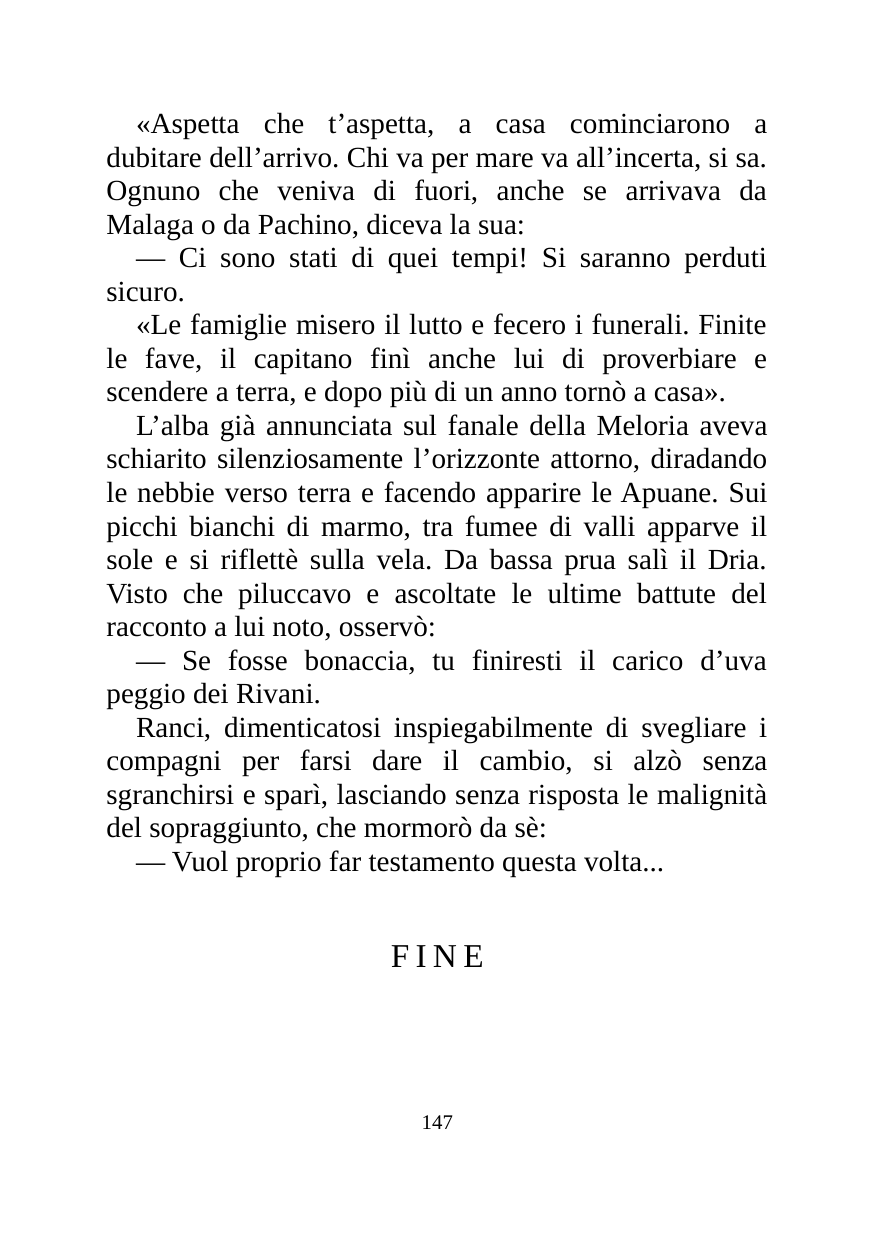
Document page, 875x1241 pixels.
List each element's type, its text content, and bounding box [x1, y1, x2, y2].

text «Aspetta che t’aspetta, a casa cominciarono a dubitare dell’arrivo. Chi va per mare va all’incerta, si sa. Ognuno che veniva di fuori, anche se arrivava da Malaga o da Pachino, diceva la sua: [106, 106, 768, 240]
text Ranci, dimenticatosi inspiegabilmente di svegliare i compagni per farsi dare il cambio, si alzò senza sgranchirsi e sparì, lasciando senza risposta le malignità del sopraggiunto, che mormorò da sè: [106, 710, 768, 844]
text — Vuol proprio far testamento questa volta... [106, 844, 768, 878]
text FINE [106, 937, 768, 975]
text L’alba già annunciata sul fanale della Meloria aveva schiarito silenziosamente l’orizzonte attorno, diradando le nebbie verso terra e facendo apparire le Apuane. Sui picchi bianchi di marmo, tra fumee di valli apparve il sole e si riflettè sulla vela. Da bassa prua salì il Dria. Visto che piluccavo e ascoltate le ultime battute del racconto a lui noto, osservò: [106, 408, 768, 643]
text — Se fosse bonaccia, tu finiresti il carico d’uva peggio dei Rivani. [106, 643, 768, 710]
text — Ci sono stati di quei tempi! Si saranno perduti sicuro. [106, 240, 768, 307]
text «Le famiglie misero il lutto e fecero i funerali. Finite le fave, il capitano finì anche lui di proverbiare e scendere a terra, e dopo più di un anno tornò a casa». [106, 307, 768, 408]
